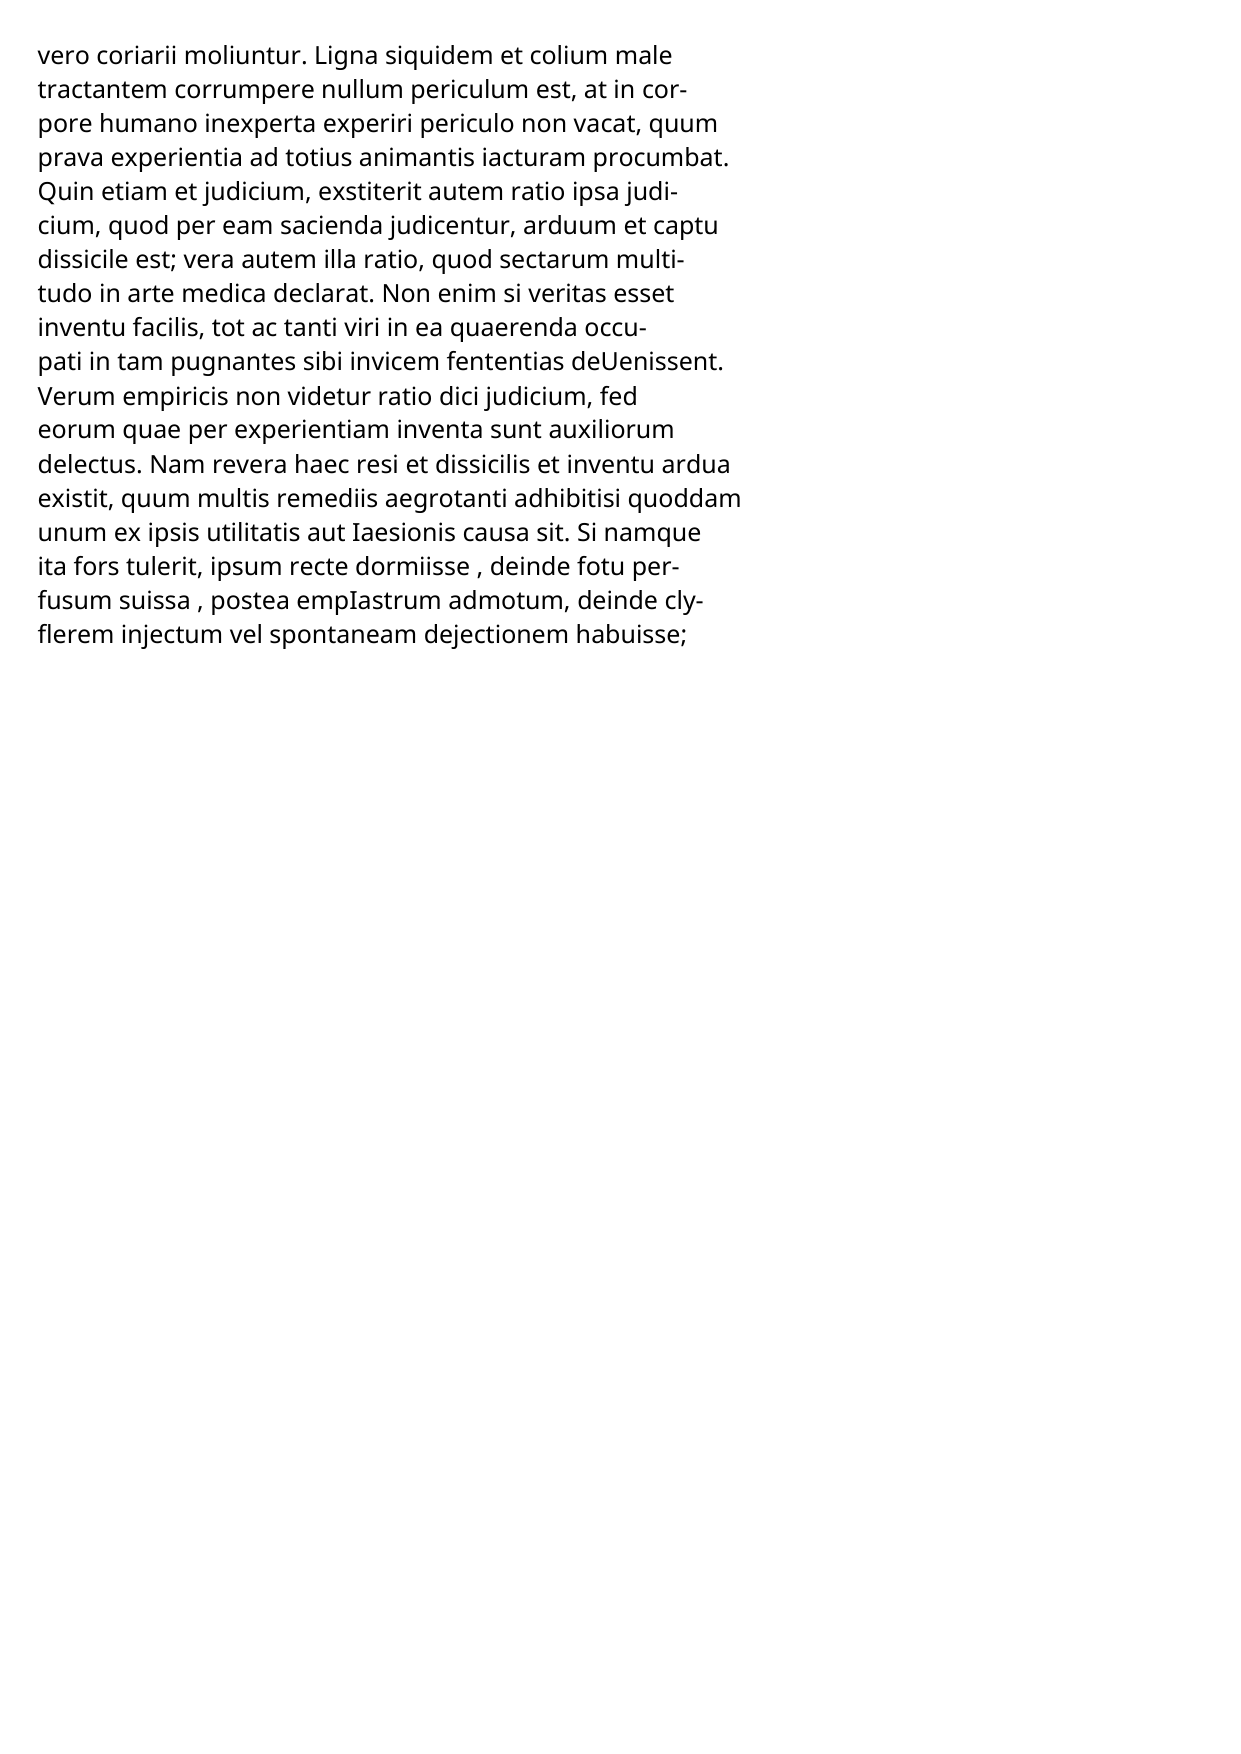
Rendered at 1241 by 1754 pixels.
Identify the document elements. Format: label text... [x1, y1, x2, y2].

text vero coriarii moliuntur. Ligna siquidem et colium male tractantem corrumpere nullum periculum est, at in cor- pore humano inexperta experiri periculo non vacat, quum prava experientia ad totius animantis iacturam procumbat. Quin etiam et judicium, exstiterit autem ratio ipsa judi- cium, quod per eam sacienda judicentur, arduum et captu dissicile est; vera autem illa ratio, quod sectarum multi- tudo in arte medica declarat. Non enim si veritas esset inventu facilis, tot ac tanti viri in ea quaerenda occu- pati in tam pugnantes sibi invicem fententias deUenissent. Verum empiricis non videtur ratio dici judicium, fed eorum quae per experientiam inventa sunt auxiliorum delectus. Nam revera haec resi et dissicilis et inventu ardua existit, quum multis remediis aegrotanti adhibitisi quoddam unum ex ipsis utilitatis aut Iaesionis causa sit. Si namque ita fors tulerit, ipsum recte dormiisse , deinde fotu per- fusum suissa , postea empIastrum admotum, deinde cly- flerem injectum vel spontaneam dejectionem habuisse; [37, 37, 1203, 651]
